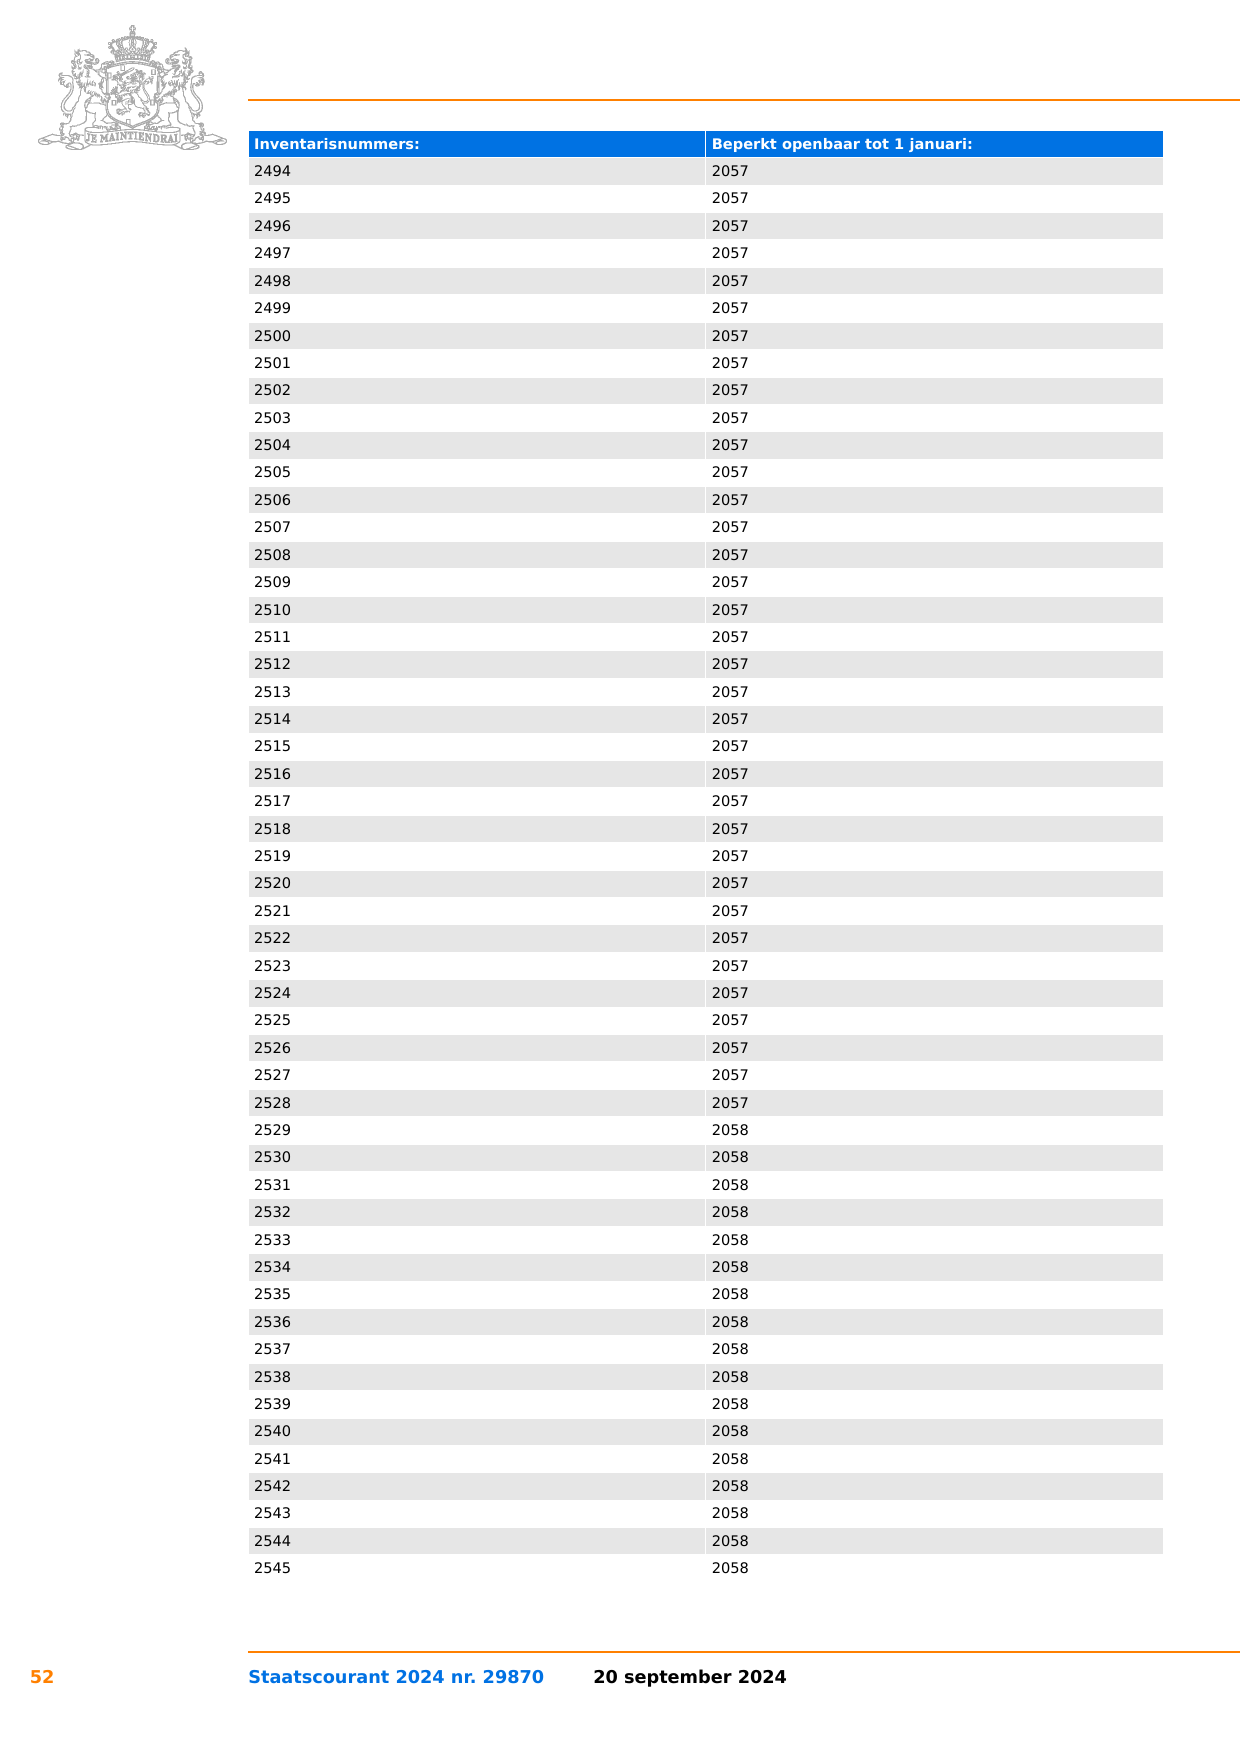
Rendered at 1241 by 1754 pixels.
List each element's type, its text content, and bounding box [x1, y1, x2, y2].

table_cell 2503 [249, 405, 705, 431]
table_cell 2057 [706, 1063, 1163, 1089]
picture [38, 25, 227, 150]
table_cell 2544 [249, 1528, 705, 1554]
table_cell 2057 [706, 871, 1163, 897]
table_cell 2528 [249, 1090, 705, 1116]
table_cell 2521 [249, 898, 705, 924]
table_cell 2057 [706, 158, 1163, 185]
table_cell 2057 [706, 323, 1163, 349]
table_cell 2531 [249, 1172, 705, 1198]
table_cell 2058 [706, 1254, 1163, 1281]
table_cell 2511 [249, 624, 705, 650]
table_cell 2500 [249, 323, 705, 349]
table_cell 2519 [249, 843, 705, 869]
table_cell 2058 [706, 1391, 1163, 1417]
table_cell 2514 [249, 706, 705, 733]
table_cell 2057 [706, 843, 1163, 869]
table_cell 2057 [706, 515, 1163, 541]
table_cell 2058 [706, 1364, 1163, 1390]
table_cell 2057 [706, 1090, 1163, 1116]
table_cell 2497 [249, 241, 705, 267]
table_cell 2058 [706, 1336, 1163, 1363]
table_cell 2522 [249, 925, 705, 952]
table_cell 2532 [249, 1199, 705, 1226]
table_cell 2057 [706, 816, 1163, 842]
table_cell 2057 [706, 405, 1163, 431]
table_cell 2057 [706, 734, 1163, 760]
table_cell 2057 [706, 706, 1163, 733]
table_cell 2498 [249, 268, 705, 294]
table_cell 2507 [249, 515, 705, 541]
table_cell 2057 [706, 789, 1163, 815]
table_cell 2058 [706, 1199, 1163, 1226]
table_cell 2058 [706, 1117, 1163, 1143]
table_cell 2057 [706, 1035, 1163, 1061]
table_cell 2058 [706, 1227, 1163, 1253]
table_cell 2499 [249, 295, 705, 322]
table_cell 2057 [706, 679, 1163, 705]
table_cell 2526 [249, 1035, 705, 1061]
table_cell 2530 [249, 1145, 705, 1171]
table_cell 2058 [706, 1501, 1163, 1527]
table_cell 2057 [706, 350, 1163, 376]
table_cell 2535 [249, 1282, 705, 1308]
table_cell 2058 [706, 1282, 1163, 1308]
table_cell 2518 [249, 816, 705, 842]
table_cell 2057 [706, 1008, 1163, 1034]
table_cell 2057 [706, 898, 1163, 924]
table_cell 2057 [706, 569, 1163, 596]
table_cell 2506 [249, 487, 705, 513]
table_cell 2058 [706, 1446, 1163, 1472]
table_cell 2505 [249, 460, 705, 486]
table_cell 2542 [249, 1473, 705, 1500]
table_cell 2533 [249, 1227, 705, 1253]
table_cell 2538 [249, 1364, 705, 1390]
table_cell 2057 [706, 378, 1163, 404]
table_cell 2508 [249, 542, 705, 568]
table_cell 2524 [249, 980, 705, 1007]
table_cell 2058 [706, 1419, 1163, 1445]
table_cell 2058 [706, 1309, 1163, 1335]
table_cell 2501 [249, 350, 705, 376]
table_cell 2525 [249, 1008, 705, 1034]
table_cell 2057 [706, 980, 1163, 1007]
table_cell 2057 [706, 953, 1163, 979]
table_cell 2057 [706, 651, 1163, 678]
table_cell 2509 [249, 569, 705, 596]
table_cell 2057 [706, 761, 1163, 787]
table_cell 2527 [249, 1063, 705, 1089]
table_cell 2057 [706, 432, 1163, 459]
table_header Inventarisnummers: [249, 131, 705, 157]
table_cell 2537 [249, 1336, 705, 1363]
table_cell 2539 [249, 1391, 705, 1417]
table_cell 2057 [706, 597, 1163, 623]
table_cell 2058 [706, 1556, 1163, 1582]
table_cell 2517 [249, 789, 705, 815]
table_cell 2502 [249, 378, 705, 404]
table_cell 2515 [249, 734, 705, 760]
table_cell 2512 [249, 651, 705, 678]
table_cell 2510 [249, 597, 705, 623]
table_cell 2057 [706, 487, 1163, 513]
table_cell 2494 [249, 158, 705, 185]
table_cell 2529 [249, 1117, 705, 1143]
table_cell 2543 [249, 1501, 705, 1527]
table_cell 2496 [249, 213, 705, 239]
table_cell 2523 [249, 953, 705, 979]
table_cell 2057 [706, 295, 1163, 322]
table_cell 2057 [706, 925, 1163, 952]
table_cell 2057 [706, 186, 1163, 212]
table_cell 2520 [249, 871, 705, 897]
table_cell 2057 [706, 241, 1163, 267]
table_cell 2534 [249, 1254, 705, 1281]
table_cell 2057 [706, 213, 1163, 239]
table_cell 2516 [249, 761, 705, 787]
table_cell 2536 [249, 1309, 705, 1335]
table_cell 2541 [249, 1446, 705, 1472]
table_cell 2057 [706, 268, 1163, 294]
table_cell 2504 [249, 432, 705, 459]
table_cell 2057 [706, 542, 1163, 568]
table_cell 2058 [706, 1528, 1163, 1554]
table_cell 2495 [249, 186, 705, 212]
table_cell 2058 [706, 1145, 1163, 1171]
table_cell 2540 [249, 1419, 705, 1445]
table_cell 2513 [249, 679, 705, 705]
table_header Beperkt openbaar tot 1 januari: [706, 131, 1163, 157]
table_cell 2057 [706, 624, 1163, 650]
table_cell 2058 [706, 1172, 1163, 1198]
table_cell 2058 [706, 1473, 1163, 1500]
table_cell 2057 [706, 460, 1163, 486]
table_cell 2545 [249, 1556, 705, 1582]
